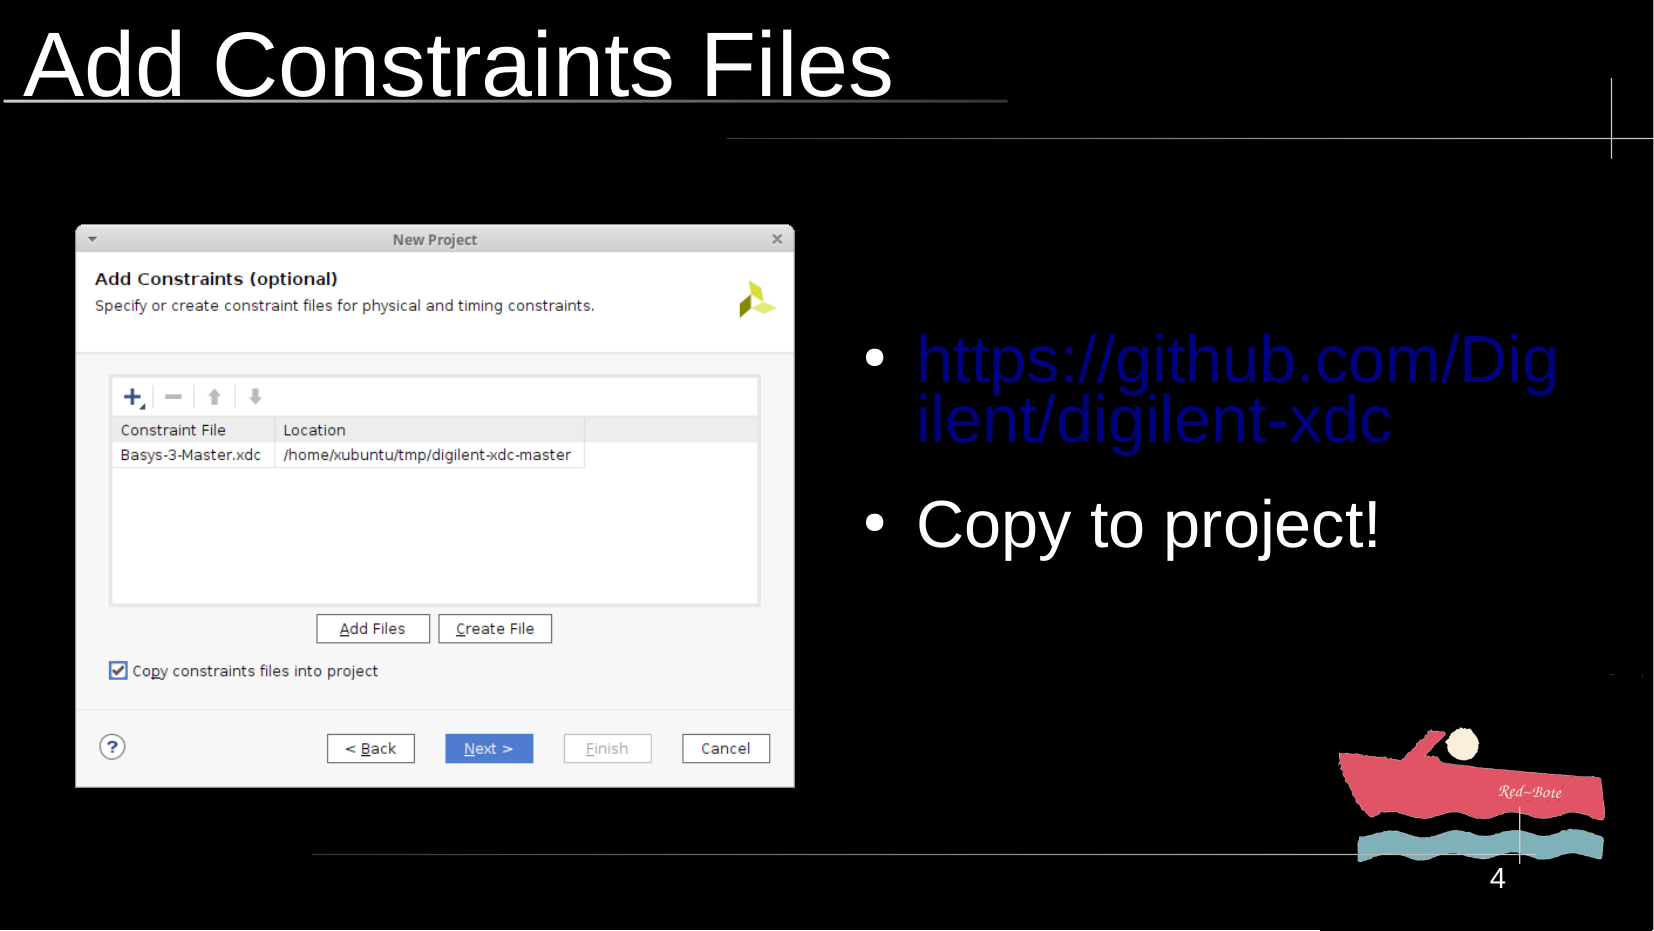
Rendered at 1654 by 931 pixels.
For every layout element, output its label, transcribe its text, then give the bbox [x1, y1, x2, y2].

list https://github.com/Digilent/digilent-xdc Copy to project! [845, 217, 1572, 758]
picture [1320, 674, 1652, 931]
title Add Constraints Files [23, 11, 1589, 119]
picture [75, 224, 795, 788]
